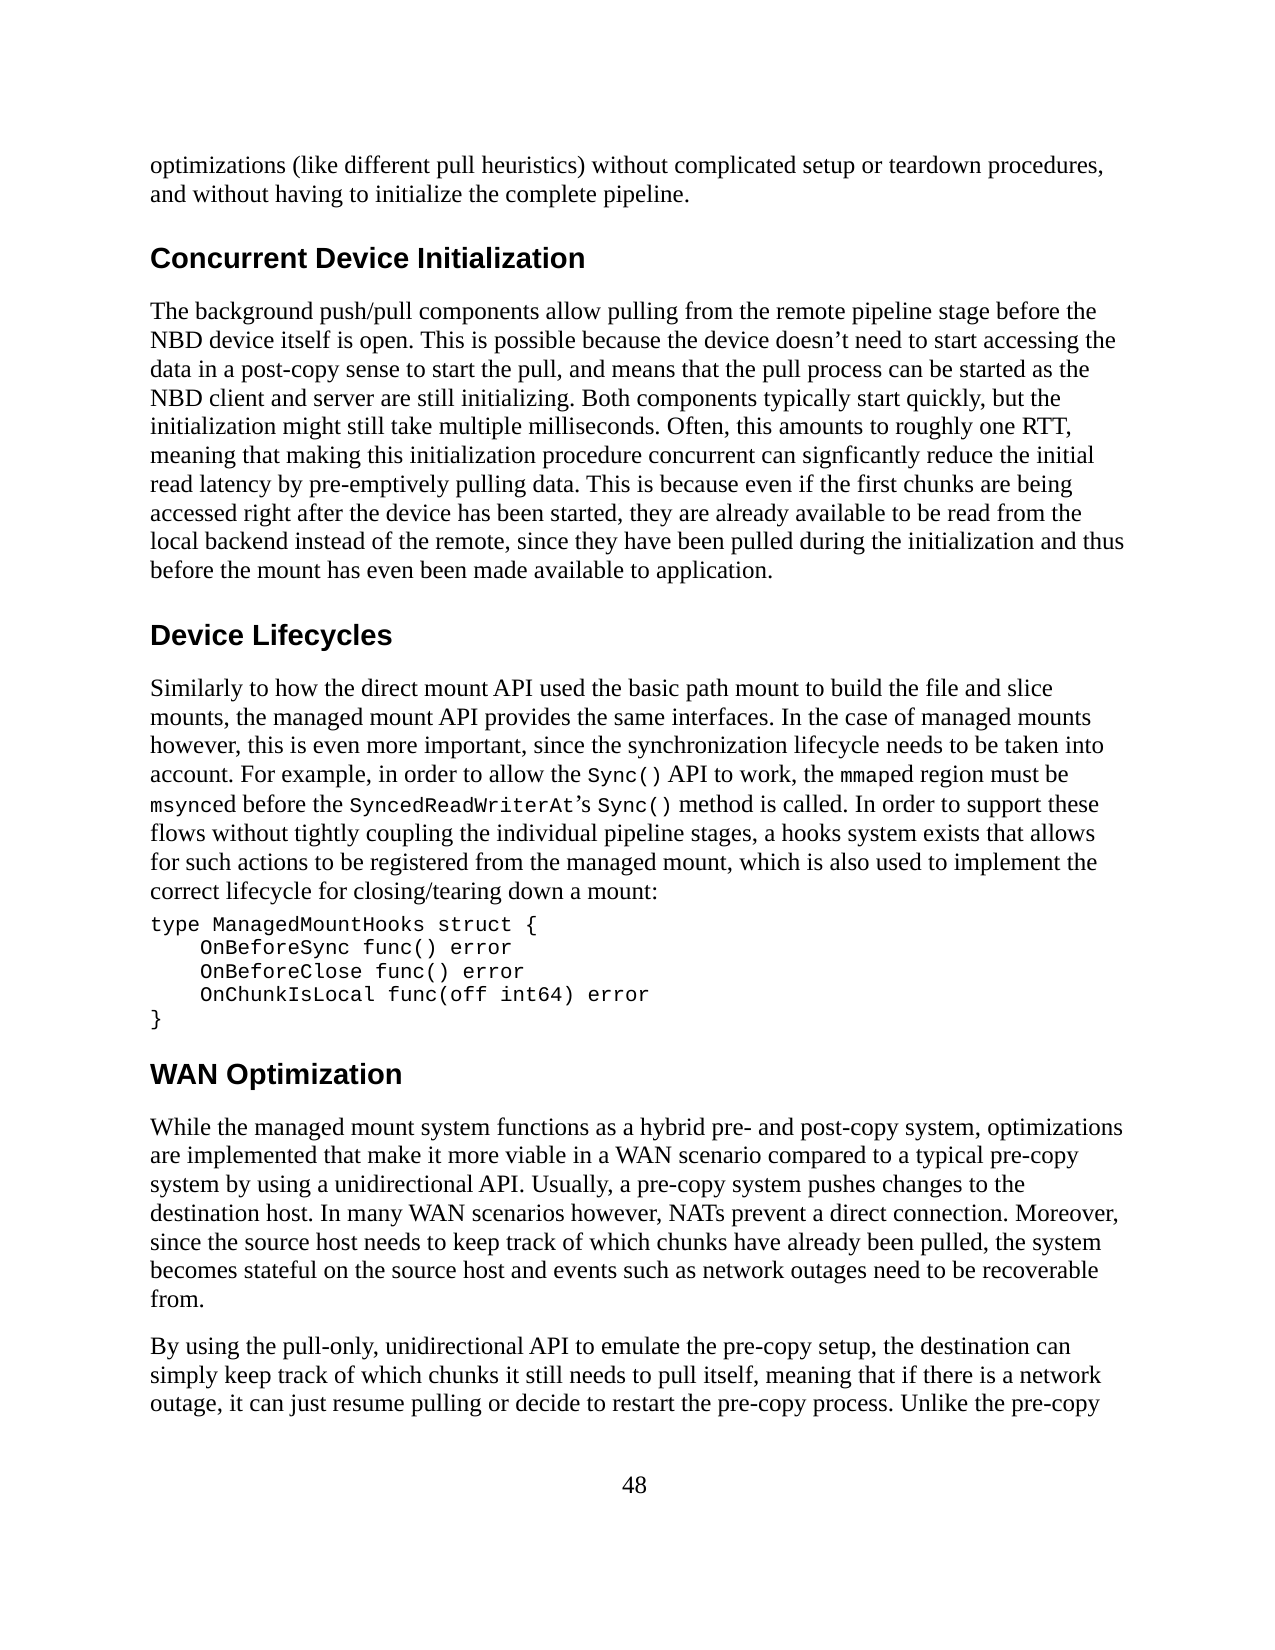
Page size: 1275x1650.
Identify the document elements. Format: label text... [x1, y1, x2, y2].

subtitle Concurrent Device Initialization [150, 241, 1125, 275]
subtitle Device Lifecycles [150, 618, 1125, 651]
text OnBeforeClose func() error [150, 961, 1125, 984]
text The background push/pull components allow pulling from the remote pipeline stage before the NBD device itself is open. This is possible because the device doesn’t need to start accessing the data in a post-copy sense to start the pull, and means that the pull process can be started as the NBD client and server are still initializing. Both components typically start quickly, but the initialization might still take multiple milliseconds. Often, this amounts to roughly one RTT, meaning that making this initialization procedure concurrent can signficantly reduce the initial read latency by pre-emptively pulling data. This is because even if the first chunks are being accessed right after the device has been started, they are already available to be read from the local backend instead of the remote, since they have been pulled during the initialization and thus before the mount has even been made available to application. [150, 296, 1125, 584]
text } [150, 1008, 1125, 1032]
text OnChunkIsLocal func(off int64) error [150, 984, 1125, 1008]
text OnBeforeSync func() error [150, 937, 1125, 961]
text optimizations (like different pull heuristics) without complicated setup or teardown procedures, and without having to initialize the complete pipeline. [150, 150, 1125, 207]
text Similarly to how the direct mount API used the basic path mount to build the file and slice mounts, the managed mount API provides the same interfaces. In the case of managed mounts however, this is even more important, since the synchronization lifecycle needs to be taken into account. For example, in order to allow the Sync() API to work, the mmaped region must be msynced before the SyncedReadWriterAt’s Sync() method is called. In order to support these flows without tightly coupling the individual pipeline stages, a hooks system exists that allows for such actions to be registered from the managed mount, which is also used to implement the correct lifecycle for closing/tearing down a mount: [150, 673, 1125, 904]
text By using the pull-only, unidirectional API to emulate the pre-copy setup, the destination can simply keep track of which chunks it still needs to pull itself, meaning that if there is a network outage, it can just resume pulling or decide to restart the pre-copy process. Unlike the pre-copy [150, 1331, 1125, 1417]
text type ManagedMountHooks struct { [150, 913, 1125, 937]
subtitle WAN Optimization [150, 1057, 1125, 1090]
text While the managed mount system functions as a hybrid pre- and post-copy system, optimizations are implemented that make it more viable in a WAN scenario compared to a typical pre-copy system by using a unidirectional API. Usually, a pre-copy system pushes changes to the destination host. In many WAN scenarios however, NATs prevent a direct connection. Moreover, since the source host needs to keep track of which chunks have already been pulled, the system becomes stateful on the source host and events such as network outages need to be recoverable from. [150, 1112, 1125, 1313]
